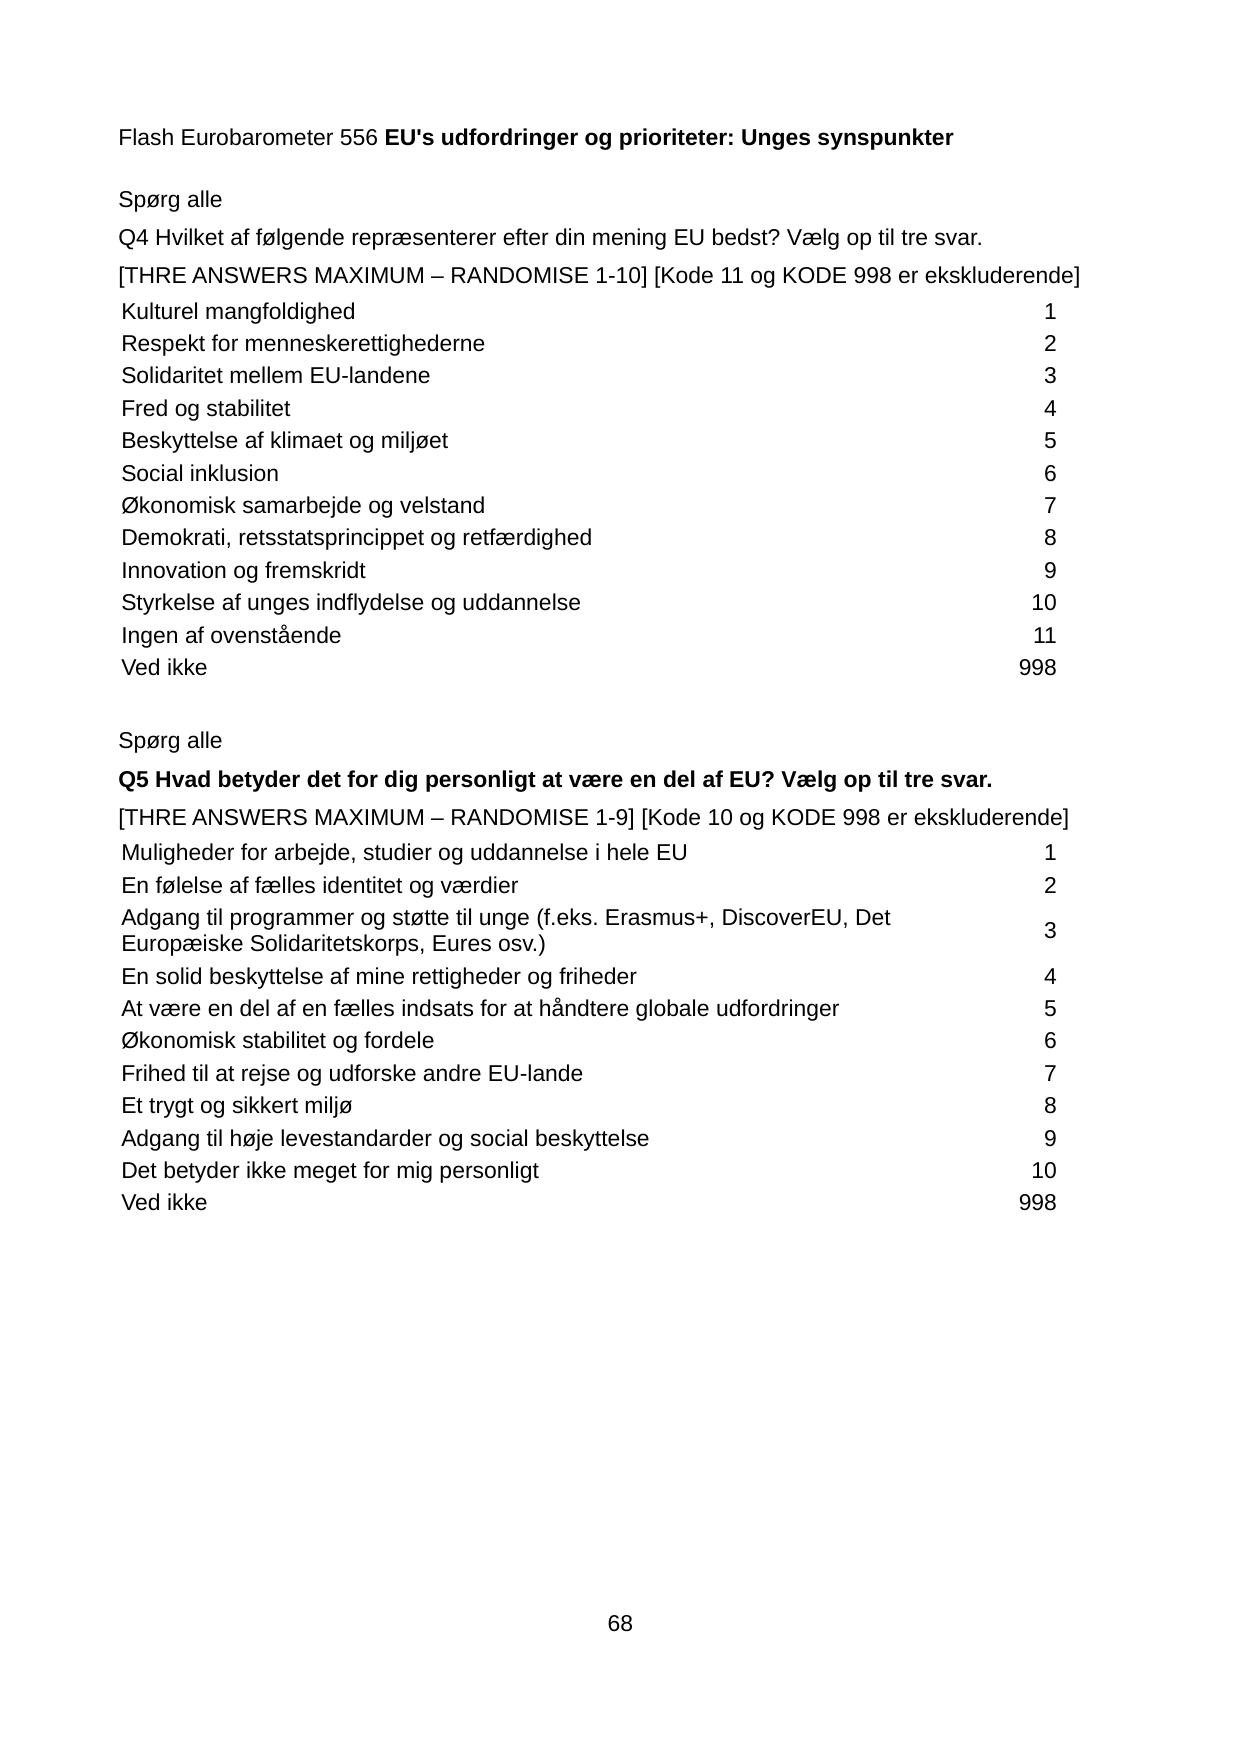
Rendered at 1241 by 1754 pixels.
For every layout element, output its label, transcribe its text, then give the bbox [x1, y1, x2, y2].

table_cell 3 [921, 901, 1059, 959]
table_header 1 [921, 836, 1059, 869]
table_cell Et trygt og sikkert miljø [118, 1089, 921, 1122]
table_cell 9 [921, 1122, 1059, 1154]
text Q5 Hvad betyder det for dig personligt at være en del af EU? Vælg op til tre svar. [118, 766, 1122, 792]
table_cell 6 [921, 1024, 1059, 1057]
table_cell Økonomisk stabilitet og fordele [118, 1024, 921, 1057]
table_cell Respekt for menneskerettighederne [118, 327, 921, 359]
table_cell 4 [921, 392, 1059, 424]
table_cell Ingen af ovenstående [118, 619, 921, 651]
table_cell 4 [921, 960, 1059, 992]
table_cell Fred og stabilitet [118, 392, 921, 424]
table_cell 10 [921, 1154, 1059, 1186]
table_cell 998 [921, 651, 1059, 683]
table_cell 5 [921, 424, 1059, 457]
table_cell Social inklusion [118, 457, 921, 489]
text [THRE ANSWERS MAXIMUM – RANDOMISE 1-10] [Kode 11 og KODE 998 er ekskluderende] [118, 262, 1122, 289]
table_cell Solidaritet mellem EU-landene [118, 359, 921, 392]
text Q4 Hvilket af følgende repræsenterer efter din mening EU bedst? Vælg op til tre svar. [118, 224, 1122, 250]
table_cell 8 [921, 1089, 1059, 1122]
table_cell 7 [921, 489, 1059, 521]
table_cell Styrkelse af unges indflydelse og uddannelse [118, 586, 921, 618]
table_header Kulturel mangfoldighed [118, 295, 921, 327]
table_cell En følelse af fælles identitet og værdier [118, 869, 921, 901]
table_cell Beskyttelse af klimaet og miljøet [118, 424, 921, 457]
table_cell En solid beskyttelse af mine rettigheder og friheder [118, 960, 921, 992]
table_header 1 [921, 295, 1059, 327]
table_cell 2 [921, 327, 1059, 359]
table_cell 6 [921, 457, 1059, 489]
table_cell 8 [921, 521, 1059, 554]
table_cell Frihed til at rejse og udforske andre EU-lande [118, 1057, 921, 1089]
table_cell 3 [921, 359, 1059, 392]
table_cell 9 [921, 554, 1059, 586]
table_cell 7 [921, 1057, 1059, 1089]
table_cell Økonomisk samarbejde og velstand [118, 489, 921, 521]
table_cell 10 [921, 586, 1059, 618]
table_cell Det betyder ikke meget for mig personligt [118, 1154, 921, 1186]
table_cell Innovation og fremskridt [118, 554, 921, 586]
table_cell Adgang til høje levestandarder og social beskyttelse [118, 1122, 921, 1154]
table_cell Adgang til programmer og støtte til unge (f.eks. Erasmus+, DiscoverEU, Det Europæiske Solidaritetskorps, Eures osv.) [118, 901, 921, 959]
table_cell Ved ikke [118, 651, 921, 683]
table_cell 2 [921, 869, 1059, 901]
table_header Muligheder for arbejde, studier og uddannelse i hele EU [118, 836, 921, 869]
table_cell Ved ikke [118, 1186, 921, 1219]
table_cell 11 [921, 619, 1059, 651]
table_cell Demokrati, retsstatsprincippet og retfærdighed [118, 521, 921, 554]
text Spørg alle [118, 186, 1122, 212]
table_cell 998 [921, 1186, 1059, 1219]
table_cell 5 [921, 992, 1059, 1024]
table_cell At være en del af en fælles indsats for at håndtere globale udfordringer [118, 992, 921, 1024]
text [THRE ANSWERS MAXIMUM – RANDOMISE 1-9] [Kode 10 og KODE 998 er ekskluderende] [118, 804, 1122, 830]
text Spørg alle [118, 727, 1122, 754]
